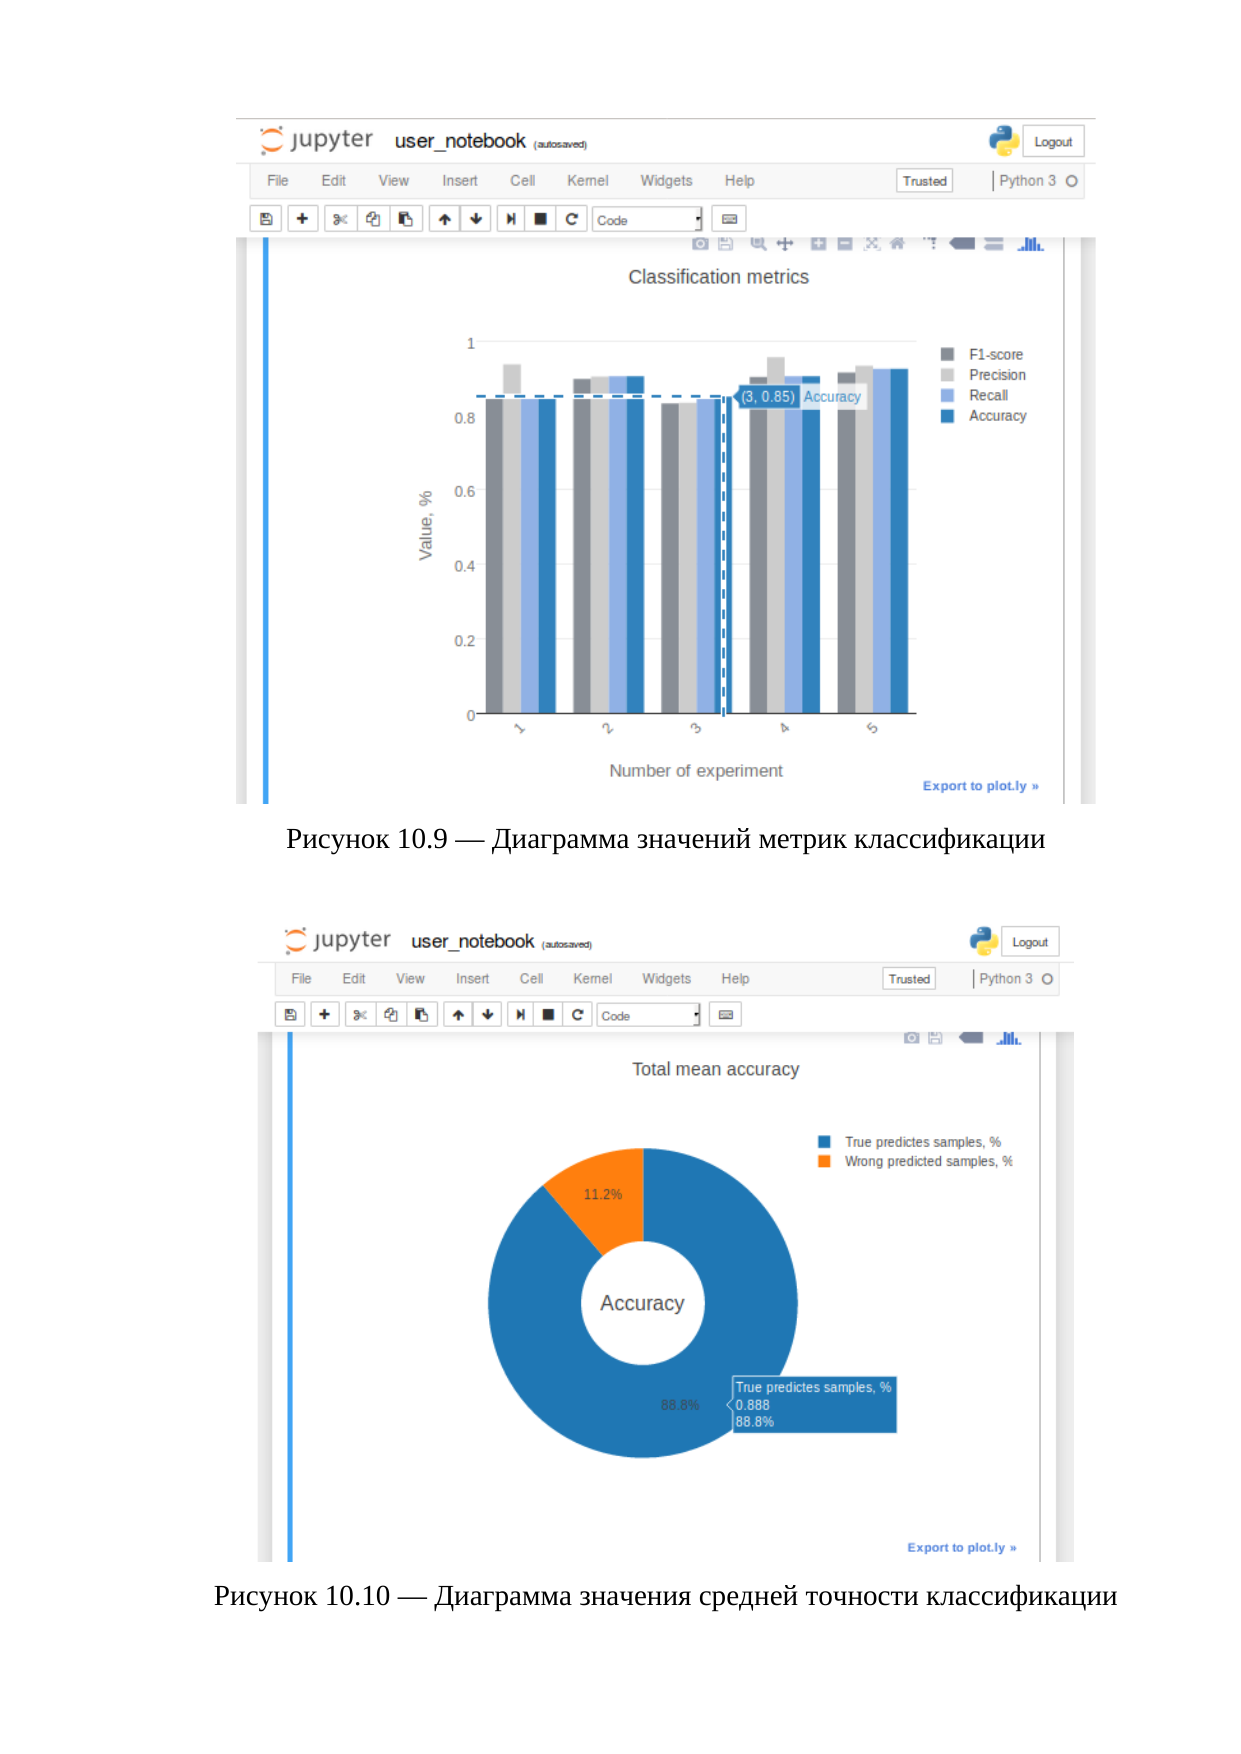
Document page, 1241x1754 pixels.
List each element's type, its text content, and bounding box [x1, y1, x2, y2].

text Рисунок 10.9 — Диаграмма значений метрик классификации [149, 804, 1182, 854]
picture [257, 921, 1074, 1562]
picture [236, 118, 1096, 804]
text Рисунок 10.10 — Диаграмма значения средней точности классификации [149, 1562, 1182, 1612]
